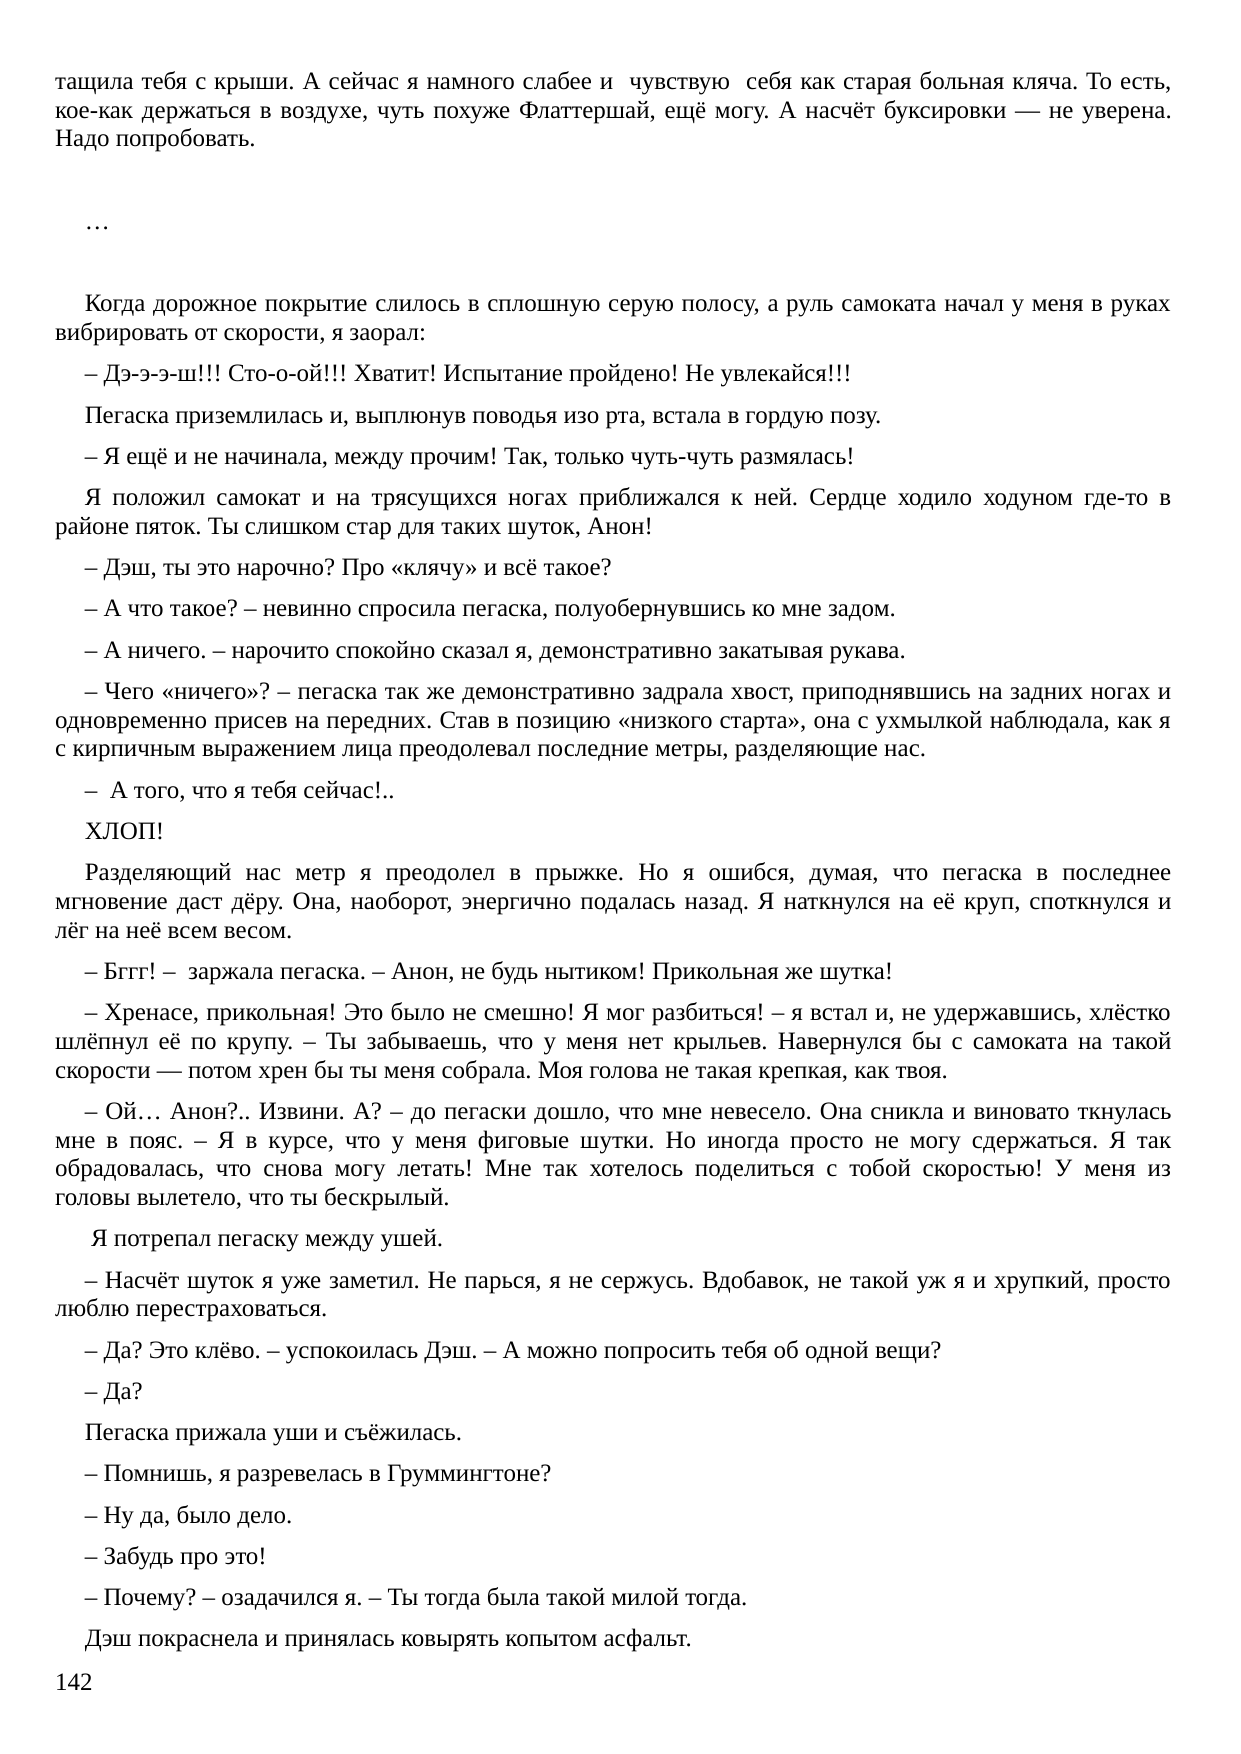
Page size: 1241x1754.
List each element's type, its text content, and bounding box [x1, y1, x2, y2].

text – Я ещё и не начинала, между прочим! Так, только чуть-чуть размялась! [55, 441, 1173, 470]
text – Почему? – озадачился я. – Ты тогда была такой милой тогда. [55, 1582, 1173, 1611]
text – Насчёт шуток я уже заметил. Не парься, я не сержусь. Вдобавок, не такой уж я и хрупкий, просто люблю перестраховаться. [55, 1265, 1173, 1322]
text Когда дорожное покрытие слилось в сплошную серую полосу, а руль самоката начал у меня в руках вибрировать от скорости, я заорал: [55, 288, 1173, 346]
text ХЛОП! [55, 816, 1173, 845]
text – Чего «ничего»? – пегаска так же демонстративно задрала хвост, приподнявшись на задних ногах и одновременно присев на передних. Став в позицию «низкого старта», она с ухмылкой наблюдала, как я с кирпичным выражением лица преодолевал последние метры, разделяющие нас. [55, 676, 1173, 762]
text – Да? [55, 1376, 1173, 1405]
text Я потрепал пегаску между ушей. [55, 1223, 1173, 1252]
text – Помнишь, я разревелась в Груммингтоне? [55, 1458, 1173, 1487]
text – А что такое? – невинно спросила пегаска, полуобернувшись ко мне задом. [55, 593, 1173, 622]
text Пегаска приземлилась и, выплюнув поводья изо рта, встала в гордую позу. [55, 400, 1173, 428]
text Пегаска прижала уши и съёжилась. [55, 1417, 1173, 1446]
text – А того, что я тебя сейчас!.. [55, 775, 1173, 803]
text – Ой… Анон?.. Извини. А? – до пегаски дошло, что мне невесело. Она сникла и виновато ткнулась мне в пояс. – Я в курсе, что у меня фиговые шутки. Но иногда просто не могу сдержаться. Я так обрадовалась, что снова могу летать! Мне так хотелось поделиться с тобой скоростью! У меня из головы вылетело, что ты бескрылый. [55, 1096, 1173, 1211]
text … [55, 206, 1173, 235]
text – А ничего. – нарочито спокойно сказал я, демонстративно закатывая рукава. [55, 635, 1173, 663]
text – Забудь про это! [55, 1541, 1173, 1570]
text Я положил самокат и на трясущихся ногах приближался к ней. Сердце ходило ходуном где-то в районе пяток. Ты слишком стар для таких шуток, Анон! [55, 482, 1173, 540]
text – Дэш, ты это нарочно? Про «клячу» и всё такое? [55, 552, 1173, 581]
text тащила тебя с крыши. А сейчас я намного слабее и чувствую себя как старая больная кляча. То есть, кое-как держаться в воздухе, чуть похуже Флаттершай, ещё могу. А насчёт буксировки — не уверена. Надо попробовать. [55, 66, 1173, 152]
text Дэш покраснела и принялась ковырять копытом асфальт. [55, 1623, 1173, 1652]
text – Хренасе, прикольная! Это было не смешно! Я мог разбиться! – я встал и, не удержавшись, хлёстко шлёпнул её по крупу. – Ты забываешь, что у меня нет крыльев. Навернулся бы с самоката на такой скорости — потом хрен бы ты меня собрала. Моя голова не такая крепкая, как твоя. [55, 997, 1173, 1083]
text Разделяющий нас метр я преодолел в прыжке. Но я ошибся, думая, что пегаска в последнее мгновение даст дёру. Она, наоборот, энергично подалась назад. Я наткнулся на её круп, споткнулся и лёг на неё всем весом. [55, 857, 1173, 943]
text – Бггг! – заржала пегаска. – Анон, не будь нытиком! Прикольная же шутка! [55, 956, 1173, 985]
text – Дэ-э-э-ш!!! Сто-о-ой!!! Хватит! Испытание пройдено! Не увлекайся!!! [55, 358, 1173, 387]
text – Ну да, было дело. [55, 1500, 1173, 1528]
text – Да? Это клёво. – успокоилась Дэш. – А можно попросить тебя об одной вещи? [55, 1335, 1173, 1363]
